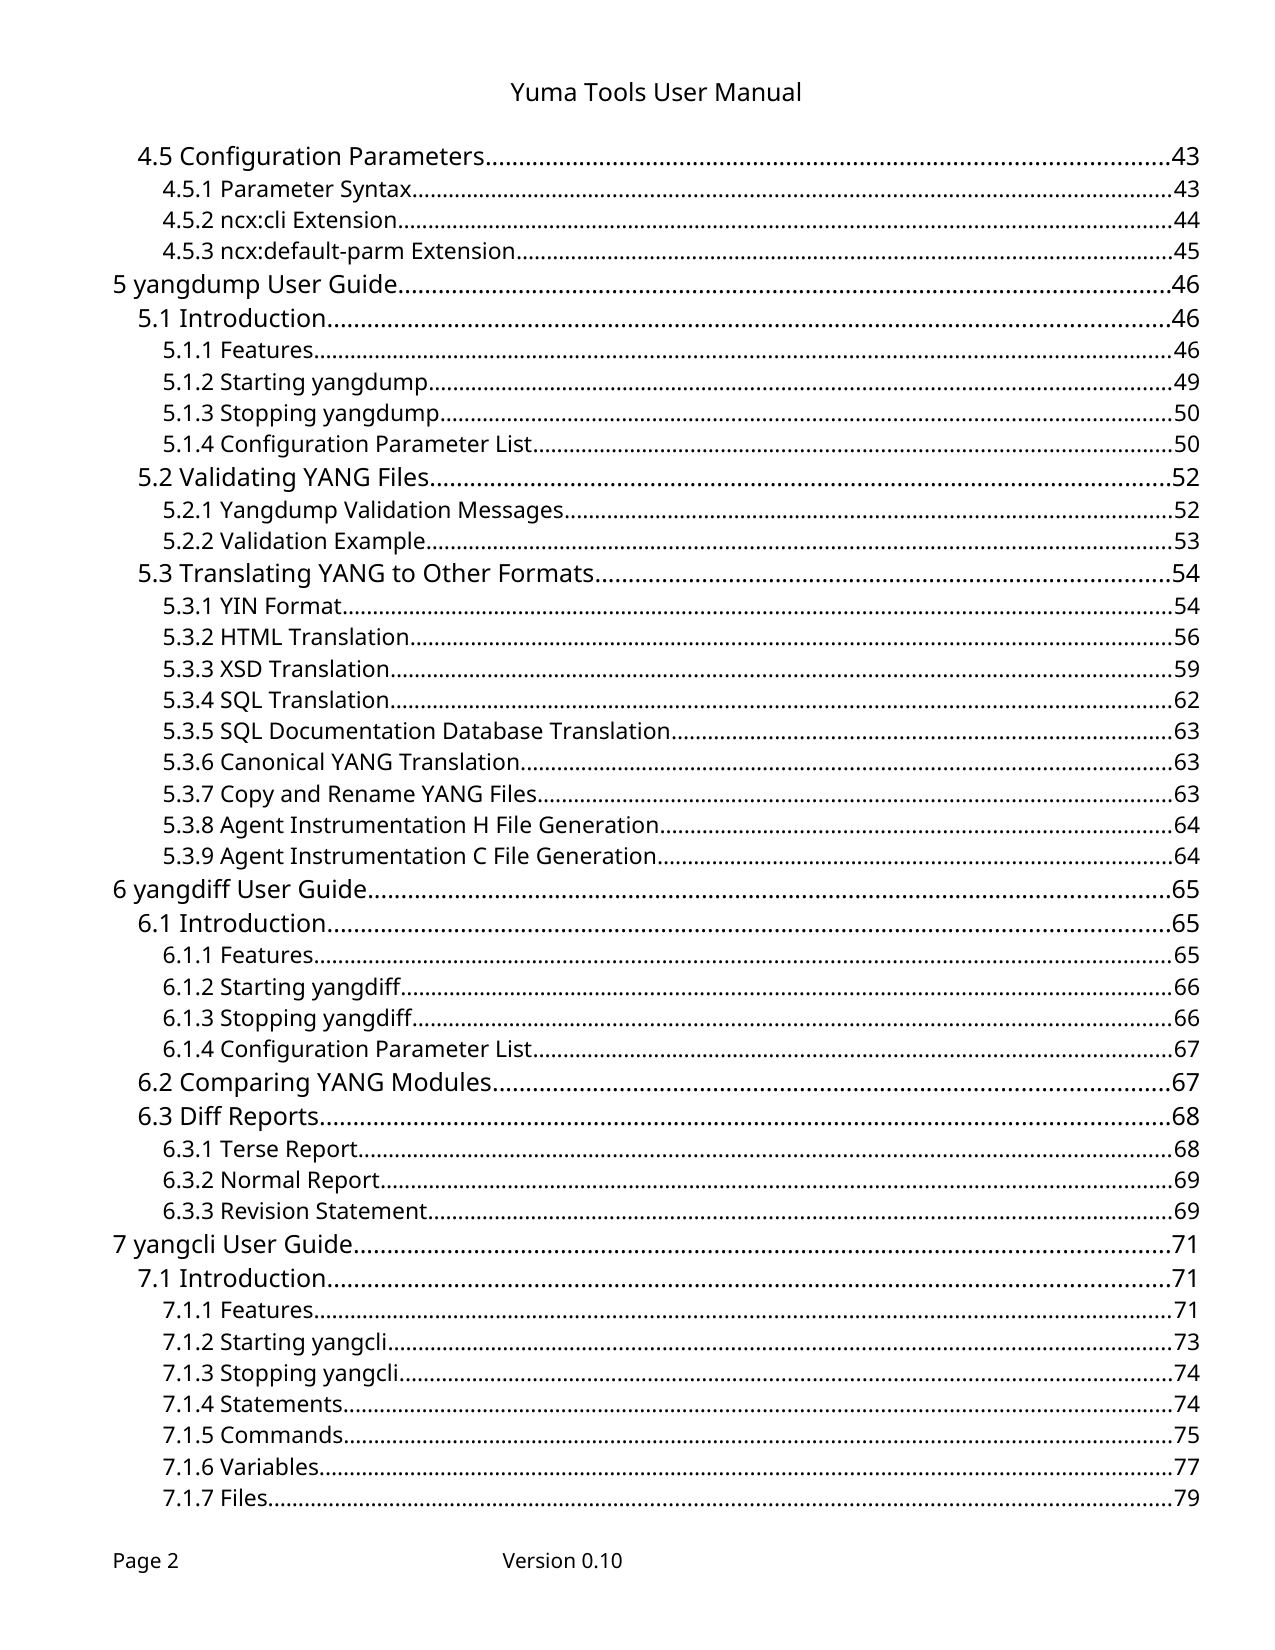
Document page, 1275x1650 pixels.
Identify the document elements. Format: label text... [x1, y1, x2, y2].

text 7.1.5 Commands 75 [162, 1419, 1200, 1451]
text 6.3.2 Normal Report 69 [162, 1164, 1200, 1195]
text 5.3 Translating YANG to Other Formats 54 [137, 556, 1200, 590]
text 6.1.2 Starting yangdiff 66 [162, 971, 1200, 1002]
text 5.1 Introduction 46 [137, 300, 1200, 334]
text 7.1.6 Variables 77 [162, 1451, 1200, 1482]
text 5.1.1 Features 46 [162, 334, 1200, 366]
text 5.1.3 Stopping yangdump 50 [162, 397, 1200, 428]
text 6.1 Introduction 65 [137, 905, 1200, 939]
text 5.3.6 Canonical YANG Translation 63 [162, 746, 1200, 778]
text 7.1.2 Starting yangcli 73 [162, 1326, 1200, 1357]
text 4.5.3 ncx:default-parm Extension 45 [162, 235, 1200, 266]
text 7.1.7 Files 79 [162, 1482, 1200, 1513]
text 6.1.4 Configuration Parameter List 67 [162, 1033, 1200, 1064]
text 4.5.2 ncx:cli Extension 44 [162, 204, 1200, 235]
text 6.3 Diff Reports 68 [137, 1098, 1200, 1133]
text 7 yangcli User Guide 71 [112, 1226, 1200, 1260]
text 5.3.5 SQL Documentation Database Translation 63 [162, 715, 1200, 746]
text 5.3.1 YIN Format 54 [162, 590, 1200, 621]
text 4.5.1 Parameter Syntax 43 [162, 173, 1200, 204]
text 7.1.3 Stopping yangcli 74 [162, 1357, 1200, 1388]
text 6.2 Comparing YANG Modules 67 [137, 1064, 1200, 1098]
text 6.3.3 Revision Statement 69 [162, 1195, 1200, 1226]
text 5.3.3 XSD Translation 59 [162, 653, 1200, 684]
text 5 yangdump User Guide 46 [112, 266, 1200, 300]
text 5.1.2 Starting yangdump 49 [162, 366, 1200, 397]
text 7.1.4 Statements 74 [162, 1388, 1200, 1419]
text 6 yangdiff User Guide 65 [112, 871, 1200, 905]
text 4.5 Configuration Parameters 43 [137, 138, 1200, 173]
text 5.3.4 SQL Translation 62 [162, 684, 1200, 715]
text 6.3.1 Terse Report 68 [162, 1133, 1200, 1164]
text 5.3.2 HTML Translation 56 [162, 621, 1200, 653]
text 7.1.1 Features 71 [162, 1294, 1200, 1326]
text 5.3.8 Agent Instrumentation H File Generation 64 [162, 809, 1200, 840]
text 5.1.4 Configuration Parameter List 50 [162, 428, 1200, 459]
text 5.2.1 Yangdump Validation Messages 52 [162, 493, 1200, 525]
text 6.1.3 Stopping yangdiff 66 [162, 1002, 1200, 1033]
text 5.2.2 Validation Example 53 [162, 525, 1200, 556]
text 5.3.9 Agent Instrumentation C File Generation 64 [162, 840, 1200, 871]
text 6.1.1 Features 65 [162, 939, 1200, 971]
text 5.3.7 Copy and Rename YANG Files 63 [162, 778, 1200, 809]
text 7.1 Introduction 71 [137, 1260, 1200, 1294]
text 5.2 Validating YANG Files 52 [137, 459, 1200, 493]
